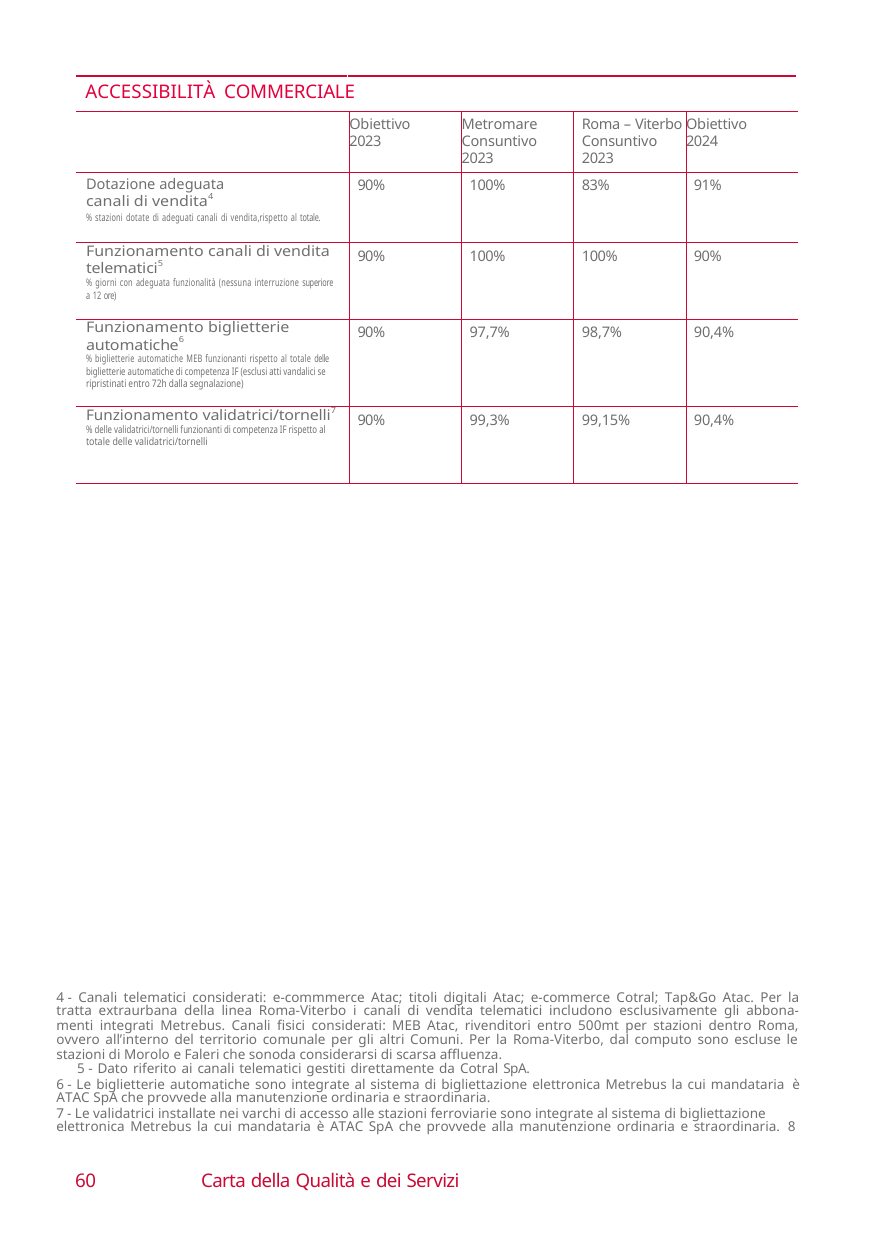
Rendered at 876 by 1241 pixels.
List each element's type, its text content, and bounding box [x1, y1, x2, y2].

table_cell 100% [462, 243, 573, 318]
list - Le validatrici installate nei varchi di accesso alle stazioni ferroviarie sono integrate al sistema di bigliettazione elettronica Metrebus la cui mandataria è ATAC SpA che provvede alla manutenzione ordinaria e straordinaria. 8 [56, 1107, 800, 1135]
table_cell 90% [350, 173, 461, 242]
table_cell 100% [574, 243, 686, 318]
table_header Roma – Viterbo Consuntivo 2023 [574, 112, 686, 172]
table_header Obiettivo 2024 [687, 112, 798, 172]
table_cell 90% [350, 320, 461, 406]
table_header [76, 112, 349, 172]
table_cell 90,4% [687, 407, 798, 483]
table_header Metromare Consuntivo 2023 [462, 112, 573, 172]
table_cell 83% [574, 173, 686, 242]
list - Canali telematici considerati: e-commmerce Atac; titoli digitali Atac; e-commerce Cotral; Tap&Go Atac. Per la tratta extraurbana della linea Roma-Viterbo i canali di vendita telematici includono esclusivamente gli abbona- menti integrati Metrebus. Canali fisici considerati: MEB Atac, rivenditori entro 500mt per stazioni dentro Roma, ovvero all’interno del territorio comunale per gli altri Comuni. Per la Roma-Viterbo, dal computo sono escluse le stazioni di Morolo e Faleri che sonoda considerarsi di scarsa affluenza. [56, 991, 800, 1063]
table_cell Funzionamento biglietterie automatiche6 % biglietterie automatiche MEB funzionanti rispetto al totale delle biglietterie automatiche di competenza IF (esclusi atti vandalici se ripristinati entro 72h dalla segnalazione) [76, 320, 349, 406]
table_cell Dotazione adeguata canali di vendita4 % stazioni dotate di adeguati canali di vendita,rispetto al totale. [76, 173, 349, 242]
table_cell 98,7% [574, 320, 686, 406]
table_cell 90% [687, 243, 798, 318]
table_cell 90,4% [687, 320, 798, 406]
table_cell 99,3% [462, 407, 573, 483]
text ACCESSIBILITÀ COMMERCIALE [85, 78, 858, 104]
table_header Obiettivo 2023 [350, 112, 461, 172]
table_cell 90% [350, 407, 461, 483]
list - Le biglietterie automatiche sono integrate al sistema di bigliettazione elettronica Metrebus la cui mandataria è ATAC SpA che provvede alla manutenzione ordinaria e straordinaria. [56, 1078, 800, 1106]
table_cell Funzionamento validatrici/tornelli7 % delle validatrici/tornelli funzionanti di competenza IF rispetto al totale delle validatrici/tornelli [76, 407, 349, 483]
table_cell 97,7% [462, 320, 573, 406]
table_cell Funzionamento canali di vendita telematici5 % giorni con adeguata funzionalità (nessuna interruzione superiore a 12 ore) [76, 243, 349, 318]
table_cell 91% [687, 173, 798, 242]
table_cell 90% [350, 243, 461, 318]
table_cell 99,15% [574, 407, 686, 483]
table_cell 100% [462, 173, 573, 242]
list - Dato riferito ai canali telematici gestiti direttamente da Cotral SpA. [77, 1063, 858, 1077]
